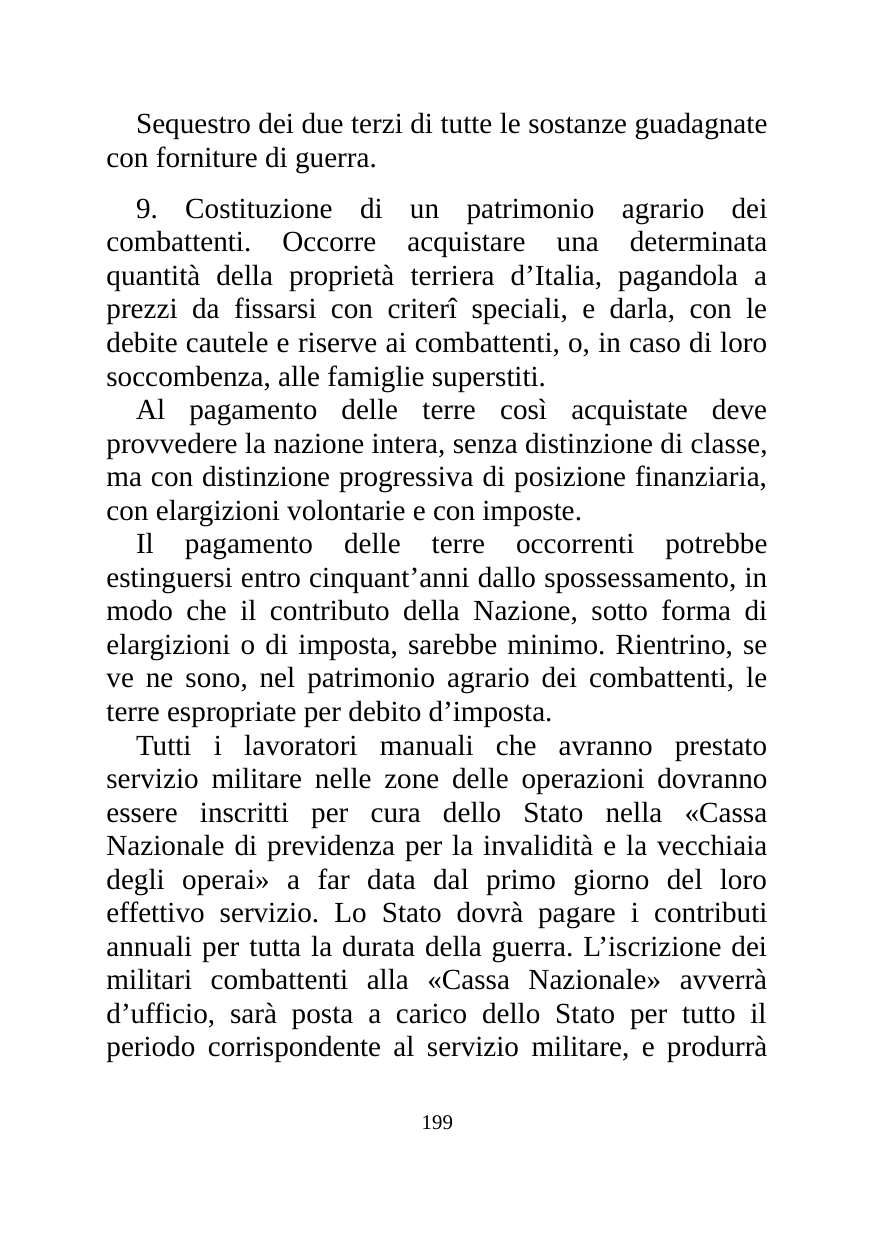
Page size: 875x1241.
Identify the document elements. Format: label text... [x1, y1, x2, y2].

text Al pagamento delle terre così acquistate deve provvedere la nazione intera, senza distinzione di classe, ma con distinzione progressiva di posizione finanziaria, con elargizioni volontarie e con imposte. [106, 392, 768, 526]
text Sequestro dei due terzi di tutte le sostanze guadagnate con forniture di guerra. [106, 106, 768, 173]
text 9. Costituzione di un patrimonio agrario dei combattenti. Occorre acquistare una determinata quantità della proprietà terriera d’Italia, pagandola a prezzi da fissarsi con criterî speciali, e darla, con le debite cautele e riserve ai combattenti, o, in caso di loro soccombenza, alle famiglie superstiti. [106, 191, 768, 392]
text Il pagamento delle terre occorrenti potrebbe estinguersi entro cinquant’anni dallo spossessamento, in modo che il contributo della Nazione, sotto forma di elargizioni o di imposta, sarebbe minimo. Rientrino, se ve ne sono, nel patrimonio agrario dei combattenti, le terre espropriate per debito d’imposta. [106, 526, 768, 728]
text Tutti i lavoratori manuali che avranno prestato servizio militare nelle zone delle operazioni dovranno essere inscritti per cura dello Stato nella «Cassa Nazionale di previdenza per la invalidità e la vecchiaia degli operai» a far data dal primo giorno del loro effettivo servizio. Lo Stato dovrà pagare i contributi annuali per tutta la durata della guerra. L’iscrizione dei militari combattenti alla «Cassa Nazionale» avverrà d’ufficio, sarà posta a carico dello Stato per tutto il periodo corrispondente al servizio militare, e produrrà [106, 728, 768, 1063]
